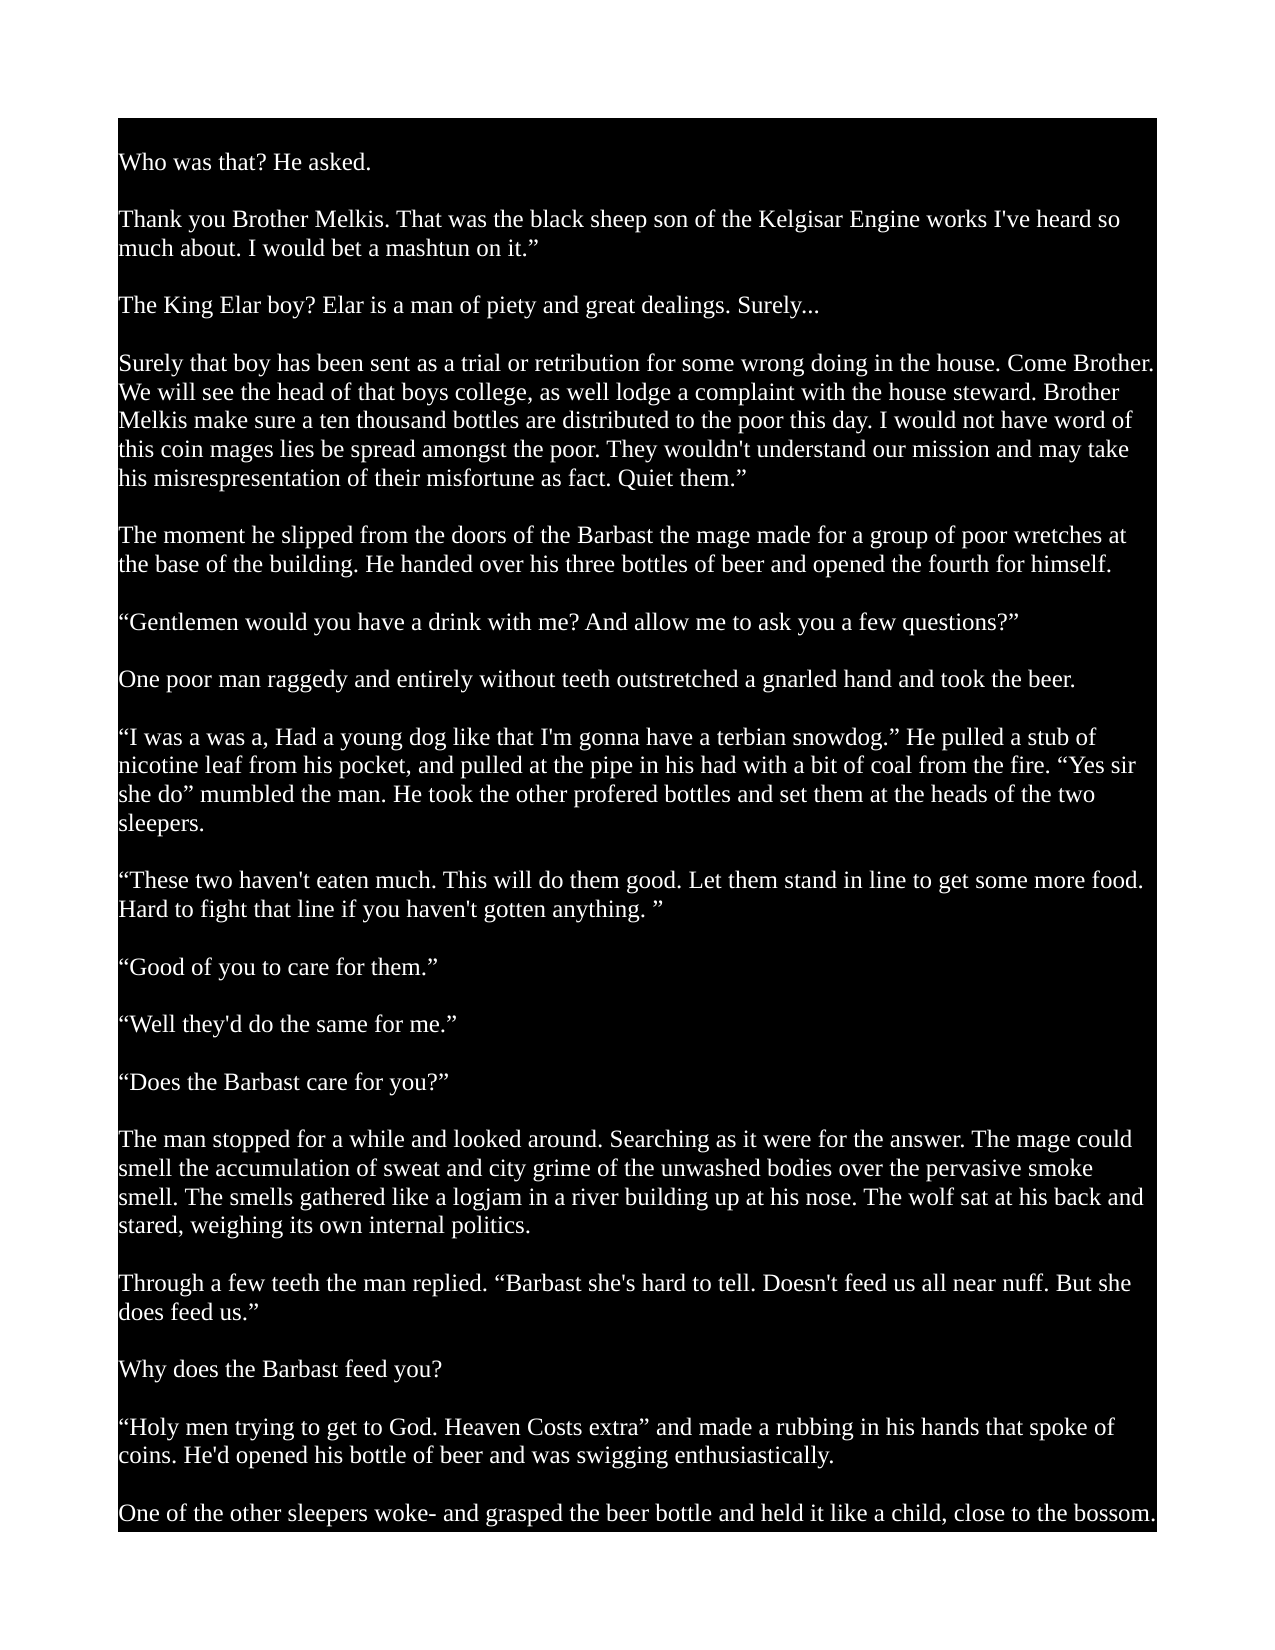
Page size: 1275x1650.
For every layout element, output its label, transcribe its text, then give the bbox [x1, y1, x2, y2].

text The man stopped for a while and looked around. Searching as it were for the answer. The mage could smell the accumulation of sweat and city grime of the unwashed bodies over the pervasive smoke smell. The smells gathered like a logjam in a river building up at his nose. The wolf sat at his back and stared, weighing its own internal politics. Through a few teeth the man replied. “Barbast she's hard to tell. Doesn't feed us all near nuff. But she does feed us.” Why does the Barbast feed you? “Holy men trying to get to God. Heaven Costs extra” and made a rubbing in his hands that spoke of coins. He'd opened his bottle of beer and was swigging enthusiastically. [118, 1124, 1157, 1469]
text One of the other sleepers woke- and grasped the beer bottle and held it like a child, close to the bossom. [118, 1498, 1157, 1527]
text Who was that? He asked. Thank you Brother Melkis. That was the black sheep son of the Kelgisar Engine works I've heard so much about. I would bet a mashtun on it.” The King Elar boy? Elar is a man of piety and great dealings. Surely... Surely that boy has been sent as a trial or retribution for some wrong doing in the house. Come Brother. We will see the head of that boys college, as well lodge a complaint with the house steward. Brother Melkis make sure a ten thousand bottles are distributed to the poor this day. I would not have word of this coin mages lies be spread amongst the poor. They wouldn't understand our mission and may take his misrespresentation of their misfortune as fact. Quiet them.” The moment he slipped from the doors of the Barbast the mage made for a group of poor wretches at the base of the building. He handed over his three bottles of beer and opened the fourth for himself. “Gentlemen would you have a drink with me? And allow me to ask you a few questions?” One poor man raggedy and entirely without teeth outstretched a gnarled hand and took the beer. “I was a was a, Had a young dog like that I'm gonna have a terbian snowdog.” He pulled a stub of nicotine leaf from his pocket, and pulled at the pipe in his had with a bit of coal from the fire. “Yes sir she do” mumbled the man. He took the other profered bottles and set them at the heads of the two sleepers. “These two haven't eaten much. This will do them good. Let them stand in line to get some more food. Hard to fight that line if you haven't gotten anything. ” “Good of you to care for them.” “Well they'd do the same for me.” “Does the Barbast care for you?” [118, 118, 1157, 1096]
